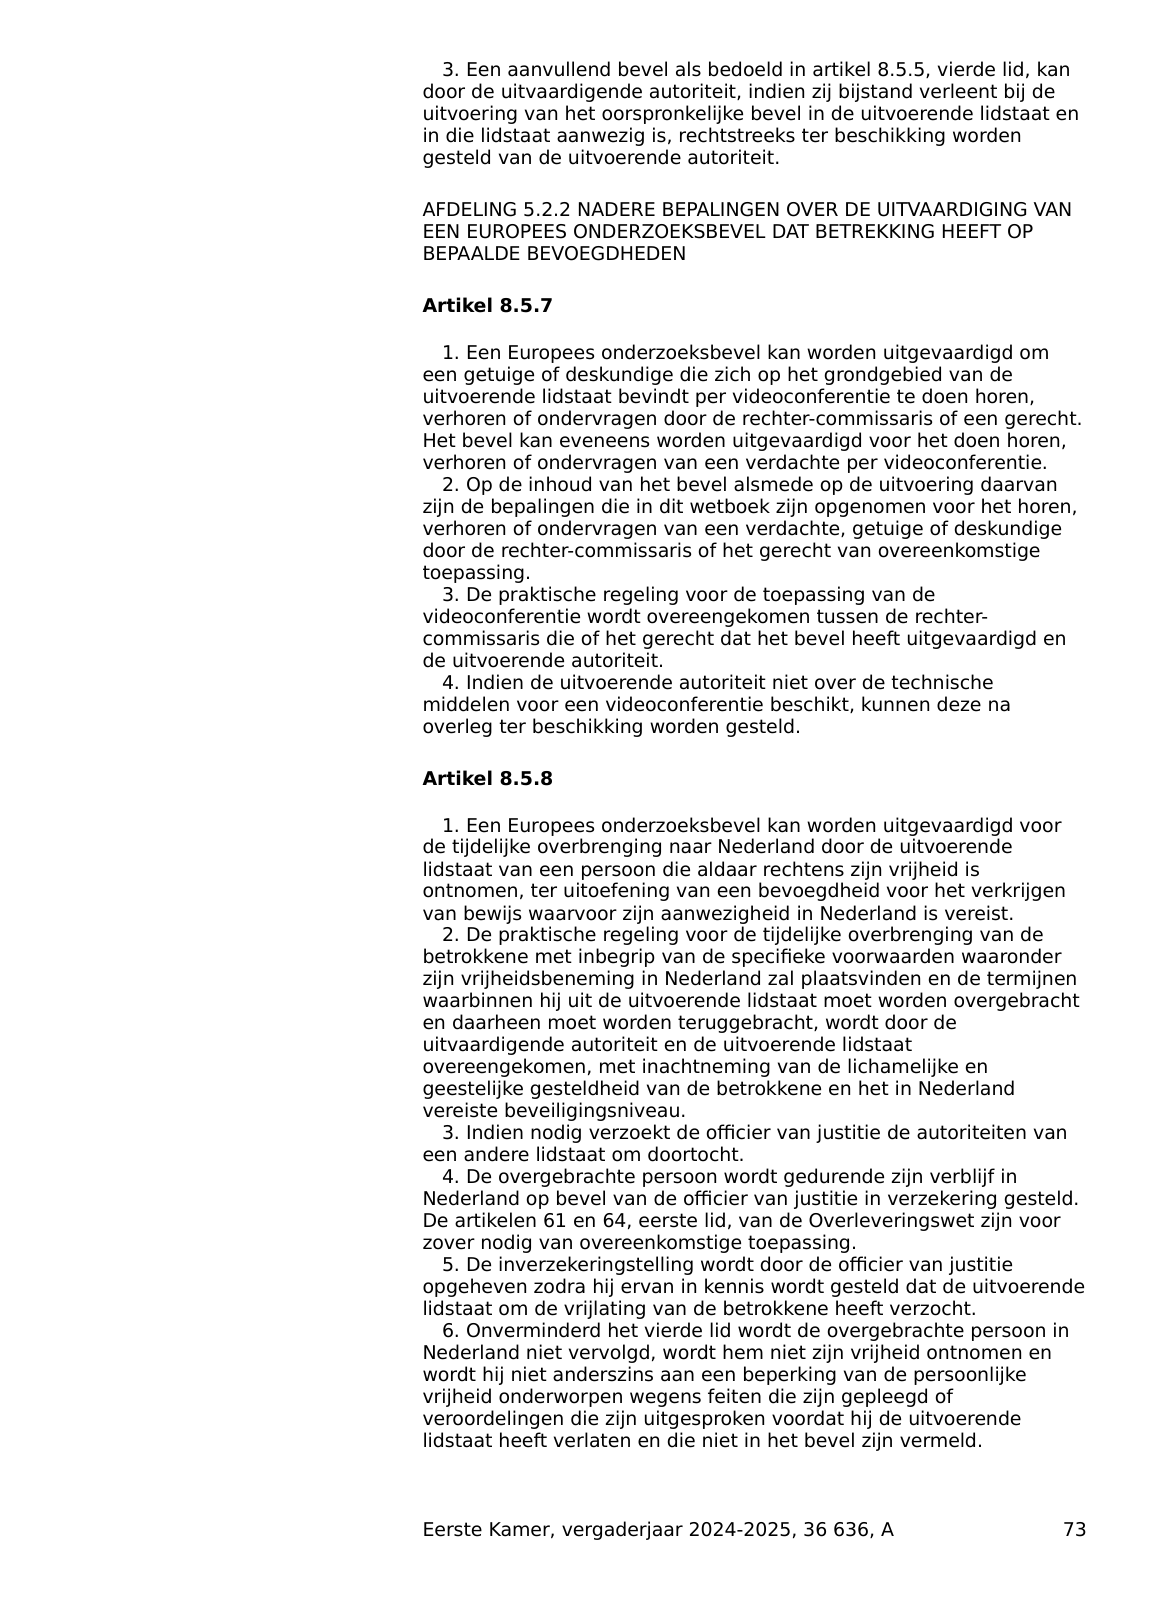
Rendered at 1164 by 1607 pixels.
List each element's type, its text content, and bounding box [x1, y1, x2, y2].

text 4. De overgebrachte persoon wordt gedurende zijn verblijf in Nederland op bevel van de officier van justitie in verzekering gesteld. De artikelen 61 en 64, eerste lid, van de Overleveringswet zijn voor zover nodig van overeenkomstige toepassing. [422, 1166, 1087, 1254]
subtitle AFDELING 5.2.2 NADERE BEPALINGEN OVER DE UITVAARDIGING VAN EEN EUROPEES ONDERZOEKSBEVEL DAT BETREKKING HEEFT OP BEPAALDE BEVOEGDHEDEN [422, 199, 1087, 265]
text 5. De inverzekeringstelling wordt door de officier van justitie opgeheven zodra hij ervan in kennis wordt gesteld dat de uitvoerende lidstaat om de vrijlating van de betrokkene heeft verzocht. [422, 1254, 1087, 1320]
text 3. Indien nodig verzoekt de officier van justitie de autoriteiten van een andere lidstaat om doortocht. [422, 1122, 1087, 1166]
text 3. De praktische regeling voor de toepassing van de videoconferentie wordt overeengekomen tussen de rechter-commissaris die of het gerecht dat het bevel heeft uitgevaardigd en de uitvoerende autoriteit. [422, 584, 1087, 672]
text 2. De praktische regeling voor de tijdelijke overbrenging van de betrokkene met inbegrip van de specifieke voorwaarden waaronder zijn vrijheidsbeneming in Nederland zal plaatsvinden en de termijnen waarbinnen hij uit de uitvoerende lidstaat moet worden overgebracht en daarheen moet worden teruggebracht, wordt door de uitvaardigende autoriteit en de uitvoerende lidstaat overeengekomen, met inachtneming van de lichamelijke en geestelijke gesteldheid van de betrokkene en het in Nederland vereiste beveiligingsniveau. [422, 924, 1087, 1122]
text 6. Onverminderd het vierde lid wordt de overgebrachte persoon in Nederland niet vervolgd, wordt hem niet zijn vrijheid ontnomen en wordt hij niet anderszins aan een beperking van de persoonlijke vrijheid onderworpen wegens feiten die zijn gepleegd of veroordelingen die zijn uitgesproken voordat hij de uitvoerende lidstaat heeft verlaten en die niet in het bevel zijn vermeld. [422, 1320, 1087, 1452]
subtitle Artikel 8.5.8 [422, 767, 1087, 789]
text 3. Een aanvullend bevel als bedoeld in artikel 8.5.5, vierde lid, kan door de uitvaardigende autoriteit, indien zij bijstand verleent bij de uitvoering van het oorspronkelijke bevel in de uitvoerende lidstaat en in die lidstaat aanwezig is, rechtstreeks ter beschikking worden gesteld van de uitvoerende autoriteit. [422, 59, 1087, 169]
subtitle Artikel 8.5.7 [422, 295, 1087, 317]
text 1. Een Europees onderzoeksbevel kan worden uitgevaardigd voor de tijdelijke overbrenging naar Nederland door de uitvoerende lidstaat van een persoon die aldaar rechtens zijn vrijheid is ontnomen, ter uitoefening van een bevoegdheid voor het verkrijgen van bewijs waarvoor zijn aanwezigheid in Nederland is vereist. [422, 814, 1087, 924]
text 2. Op de inhoud van het bevel alsmede op de uitvoering daarvan zijn de bepalingen die in dit wetboek zijn opgenomen voor het horen, verhoren of ondervragen van een verdachte, getuige of deskundige door de rechter-commissaris of het gerecht van overeenkomstige toepassing. [422, 474, 1087, 584]
text 1. Een Europees onderzoeksbevel kan worden uitgevaardigd om een getuige of deskundige die zich op het grondgebied van de uitvoerende lidstaat bevindt per videoconferentie te doen horen, verhoren of ondervragen door de rechter-commissaris of een gerecht. Het bevel kan eveneens worden uitgevaardigd voor het doen horen, verhoren of ondervragen van een verdachte per videoconferentie. [422, 342, 1087, 474]
text 4. Indien de uitvoerende autoriteit niet over de technische middelen voor een videoconferentie beschikt, kunnen deze na overleg ter beschikking worden gesteld. [422, 672, 1087, 737]
